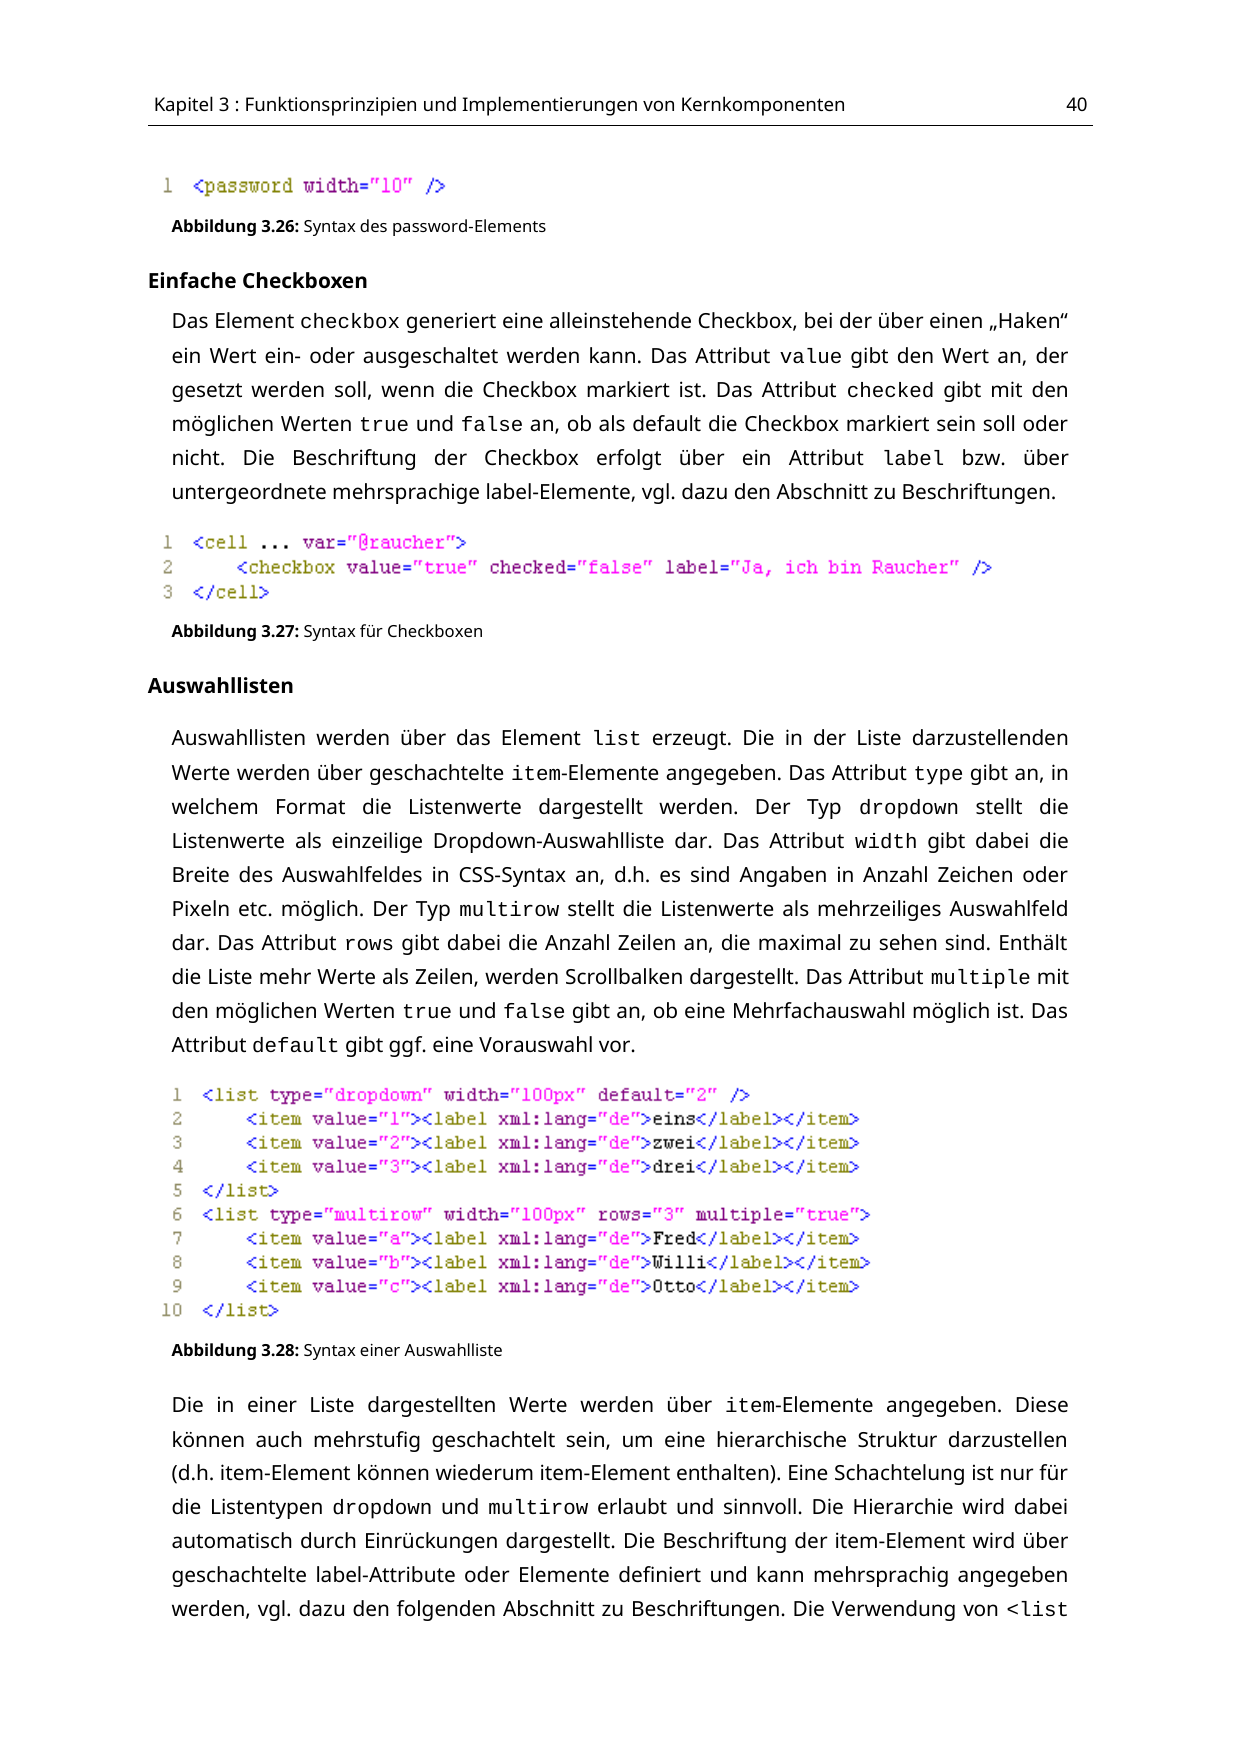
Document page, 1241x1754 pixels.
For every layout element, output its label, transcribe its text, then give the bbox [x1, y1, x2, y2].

text Abbildung 3.28: Syntax für Checkboxen [171, 603, 988, 642]
text Das Element checkbox generiert eine alleinstehende Checkbox, bei der über einen „Haken“ ein Wert ein- oder ausgeschaltet werden kann. Das Attribut value gibt den Wert an, der gesetzt werden soll, wenn die Checkbox markiert ist. Das Attribut checked gibt mit den möglichen Werten true und false an, ob als default die Checkbox markiert sein soll oder nicht. Die Beschriftung der Checkbox erfolgt über ein Attribut label bzw. über untergeordnete mehrsprachige label-Elemente, vgl. dazu den Abschnitt zu Beschriftungen. [171, 307, 1069, 506]
text Abbildung 3.27: Syntax des password-Elements [171, 200, 1030, 237]
text Auswahllisten werden über das Element list erzeugt. Die in der Liste darzustellenden Werte werden über geschachtelte item-Elemente angegeben. Das Attribut type gibt an, in welchem Format die Listenwerte dargestellt werden. Der Typ dropdown stellt die Listenwerte als einzeilige Dropdown-Auswahlliste dar. Das Attribut width gibt dabei die Breite des Auswahlfeldes in CSS-Syntax an, d.h. es sind Angaben in Anzahl Zeichen oder Pixeln etc. möglich. Der Typ multirow stellt die Listenwerte als mehrzeiliges Auswahlfeld dar. Das Attribut rows gibt dabei die Anzahl Zeilen an, die maximal zu sehen sind. Enthält die Liste mehr Werte als Zeilen, werden Scrollbalken dargestellt. Das Attribut multiple mit den möglichen Werten true und false gibt an, ob eine Mehrfachauswahl möglich ist. Das Attribut default gibt ggf. eine Vorauswahl vor. [171, 723, 1069, 1059]
text Abbildung 3.29: Syntax einer Auswahlliste [171, 1322, 890, 1361]
subtitle Auswahllisten [148, 541, 1092, 700]
text Die in einer Liste dargestellten Werte werden über item-Elemente angegeben. Diese können auch mehrstufig geschachtelt sein, um eine hierarchische Struktur darzustellen (d.h. item-Element können wiederum item-Element enthalten). Eine Schachtelung ist nur für die Listentypen dropdown und multirow erlaubt und sinnvoll. Die Hierarchie wird dabei automatisch durch Einrückungen dargestellt. Die Beschriftung der item-Element wird über geschachtelte label-Attribute oder Elemente definiert und kann mehrsprachig angegeben werden, vgl. dazu den folgenden Abschnitt zu Beschriftungen. Die Verwendung von <list [148, 1071, 1069, 1623]
subtitle Einfache Checkboxen [148, 148, 1092, 295]
